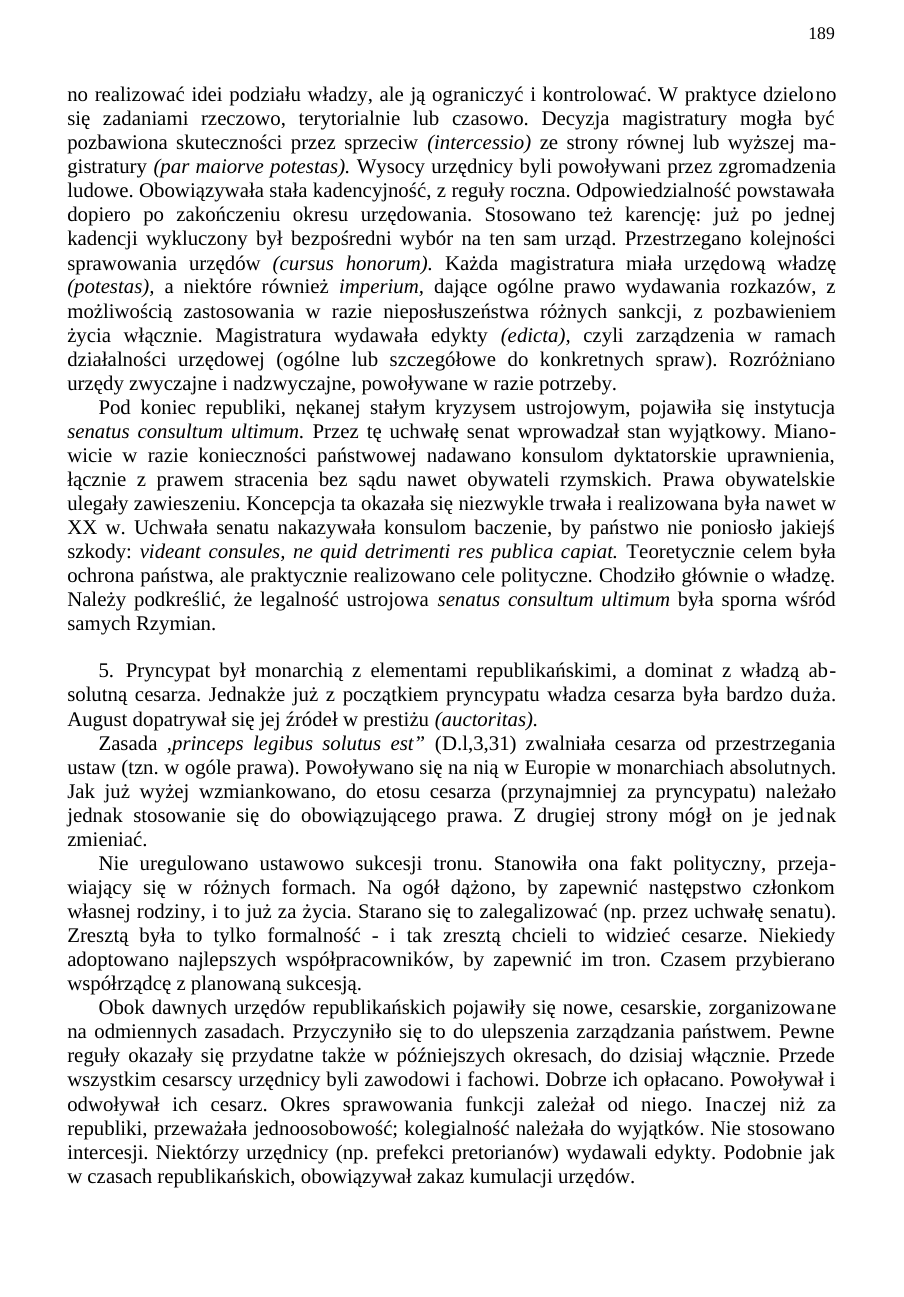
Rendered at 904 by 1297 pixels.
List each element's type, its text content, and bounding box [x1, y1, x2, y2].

text Obok dawnych urzędów republikańskich pojawiły się nowe, cesarskie, zorganizowa­ne na odmiennych zasadach. Przyczyniło się to do ulepszenia zarządzania państwem. Pewne reguły okazały się przydatne także w późniejszych okresach, do dzisiaj włącznie. Przede wszystkim cesarscy urzędnicy byli zawodowi i fachowi. Dobrze ich opłacano. Powoływał i odwoływał ich cesarz. Okres sprawowania funkcji zależał od niego. Ina­czej niż za republiki, przeważała jednoosobowość; kolegialność należała do wyjątków. Nie stosowano intercesji. Niektórzy urzędnicy (np. prefekci pretorianów) wydawali edykty. Podobnie jak w czasach republikańskich, obowiązywał zakaz kumulacji urzę­dów. [67, 995, 836, 1188]
text Nie uregulowano ustawowo sukcesji tronu. Stanowiła ona fakt polityczny, przeja­wiający się w różnych formach. Na ogół dążono, by zapewnić następstwo członkom własnej rodziny, i to już za życia. Starano się to zalegalizować (np. przez uchwałę sena­tu). Zresztą była to tylko formalność - i tak zresztą chcieli to widzieć cesarze. Niekiedy adoptowano najlepszych współpracowników, by zapewnić im tron. Czasem przybierano współrządcę z planowaną sukcesją. [67, 851, 836, 995]
text Pod koniec republiki, nękanej stałym kryzysem ustrojowym, pojawiła się instytucja senatus consultum ultimum. Przez tę uchwałę senat wprowadzał stan wyjątkowy. Miano­wicie w razie konieczności państwowej nadawano konsulom dyktatorskie uprawnienia, łącznie z prawem stracenia bez sądu nawet obywateli rzymskich. Prawa obywatelskie ulegały zawieszeniu. Koncepcja ta okazała się niezwykle trwała i realizowana była na­wet w XX w. Uchwała senatu nakazywała konsulom baczenie, by państwo nie poniosło jakiejś szkody: videant consules, ne quid detrimenti res publica capiat. Teoretycznie celem była ochrona państwa, ale praktycznie realizowano cele polityczne. Chodziło głównie o władzę. Należy podkreślić, że legalność ustrojowa senatus consultum ulti­mum była sporna wśród samych Rzymian. [67, 395, 836, 635]
text 189 [808, 23, 838, 43]
text no realizować idei podziału władzy, ale ją ograniczyć i kontrolować. W praktyce dzielo­no się zadaniami rzeczowo, terytorialnie lub czasowo. Decyzja magistratury mogła być pozbawiona skuteczności przez sprzeciw (intercessio) ze strony równej lub wyższej ma­gistratury (par maiorve potestas). Wysocy urzędnicy byli powoływani przez zgroma­dzenia ludowe. Obowiązywała stała kadencyjność, z reguły roczna. Odpowiedzialność powstawała dopiero po zakończeniu okresu urzędowania. Stosowano też karencję: już po jednej kadencji wykluczony był bezpośredni wybór na ten sam urząd. Przestrzegano kolejności sprawowania urzędów (cursus honorum). Każda magistratura miała urzędo­wą władzę (potestas), a niektóre również imperium, dające ogólne prawo wydawania rozkazów, z możliwością zastosowania w razie nieposłuszeństwa różnych sankcji, z po­zbawieniem życia włącznie. Magistratura wydawała edykty (edicta), czyli zarządzenia w ramach działalności urzędowej (ogólne lub szczegółowe do konkretnych spraw). Rozróżniano urzędy zwyczajne i nadzwyczajne, powoływane w razie potrzeby. [67, 82, 836, 395]
text Zasada ,princeps legibus solutus est” (D.l,3,31) zwalniała cesarza od przestrzegania ustaw (tzn. w ogóle prawa). Powoływano się na nią w Europie w monarchiach absolut­nych. Jak już wyżej wzmiankowano, do etosu cesarza (przynajmniej za pryncypatu) na­leżało jednak stosowanie się do obowiązującego prawa. Z drugiej strony mógł on je jed­nak zmieniać. [67, 731, 836, 851]
list Pryncypat był monarchią z elementami republikańskimi, a dominat z władzą ab­solutną cesarza. Jednakże już z początkiem pryncypatu władza cesarza była bardzo du­ża. August dopatrywał się jej źródeł w prestiżu (auctoritas). [67, 658, 836, 731]
